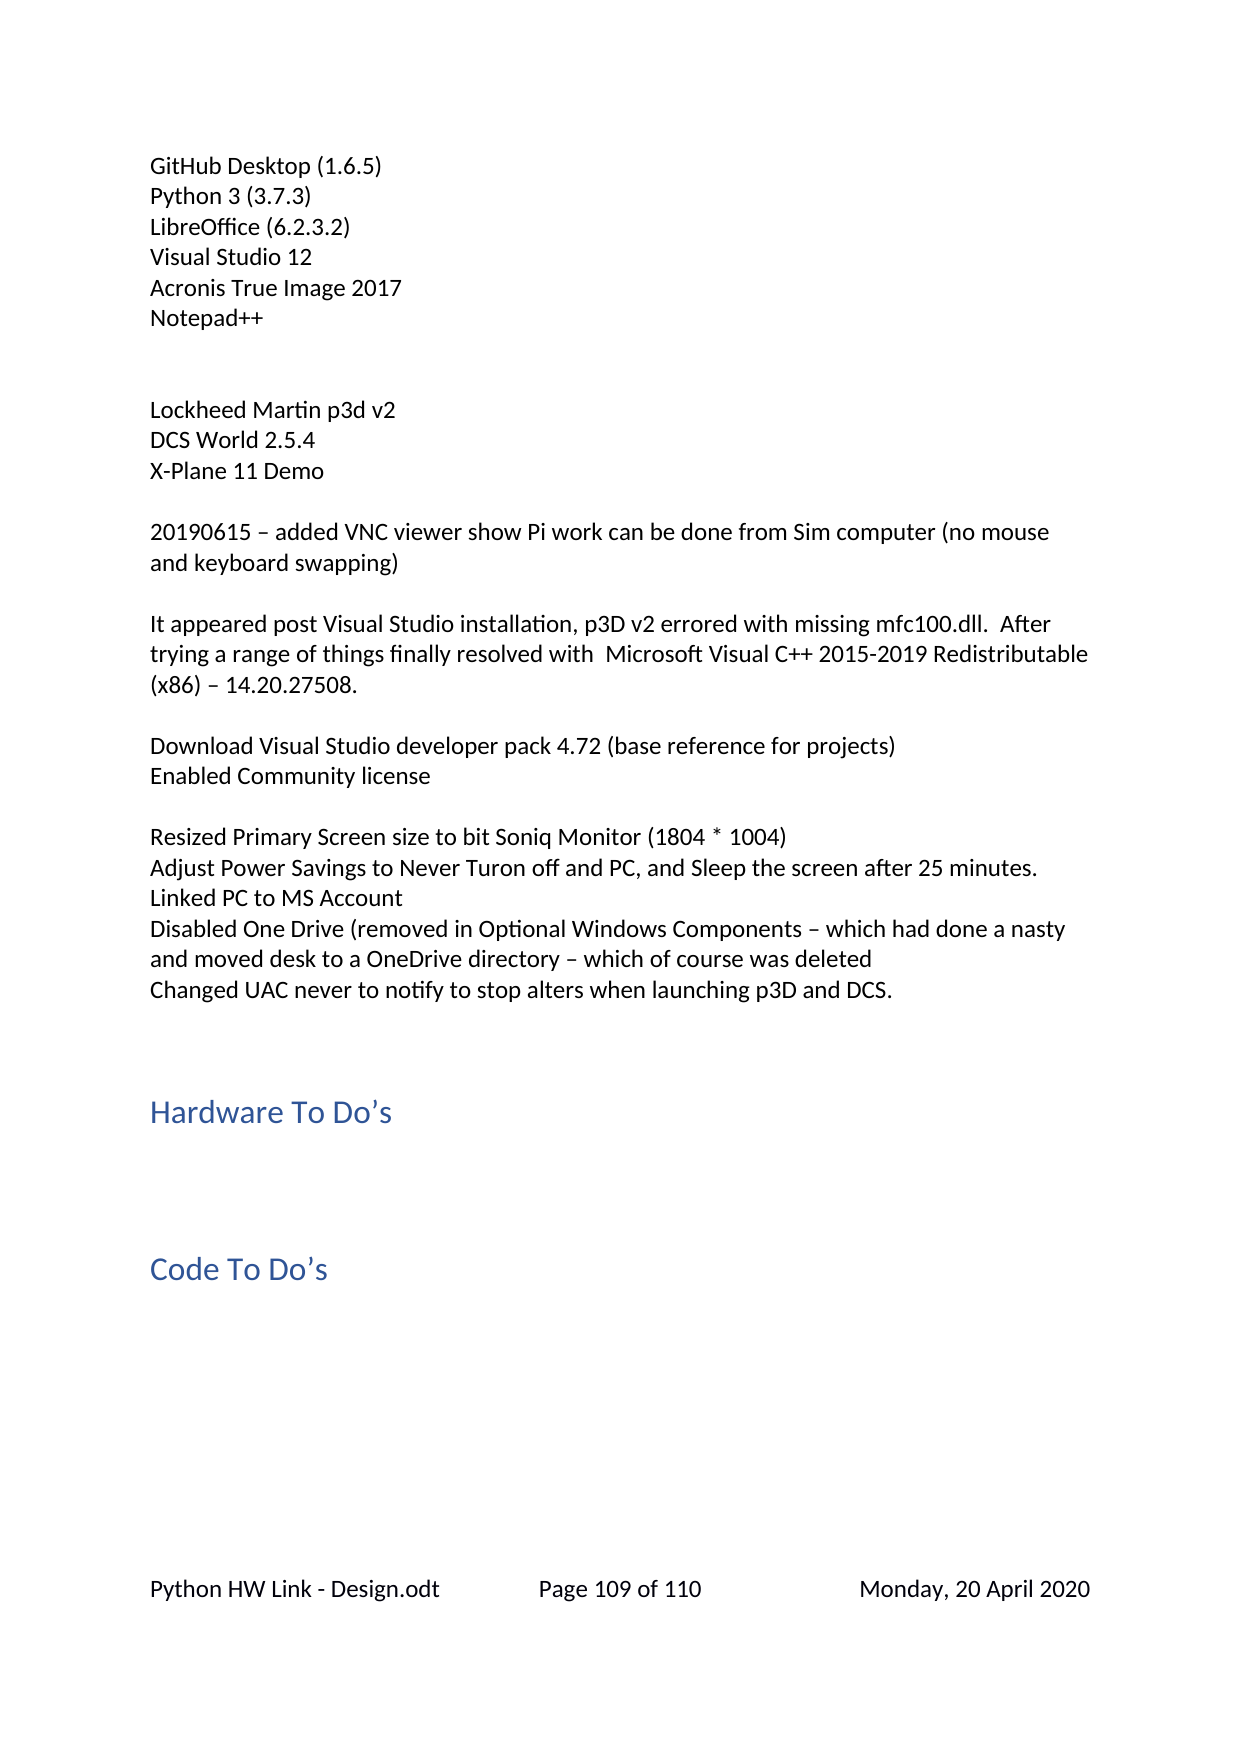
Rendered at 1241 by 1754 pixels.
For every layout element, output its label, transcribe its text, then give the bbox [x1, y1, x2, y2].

text X-Plane 11 Demo [150, 455, 1090, 486]
text Python 3 (3.7.3) [150, 181, 1090, 211]
text Linked PC to MS Account [150, 882, 1090, 913]
text Disabled One Drive (removed in Optional Windows Components – which had done a nasty and moved desk to a OneDrive directory – which of course was deleted [150, 913, 1090, 974]
text Resized Primary Screen size to bit Soniq Monitor (1804 * 1004) [150, 821, 1090, 852]
text Download Visual Studio developer pack 4.72 (base reference for projects) [150, 730, 1090, 760]
text DCS World 2.5.4 [150, 425, 1090, 455]
text Enabled Community license [150, 760, 1090, 791]
text LibreOffice (6.2.3.2) [150, 211, 1090, 242]
text Changed UAC never to notify to stop alters when launching p3D and DCS. [150, 974, 1090, 1004]
text Adjust Power Savings to Never Turon off and PC, and Sleep the screen after 25 minutes. [150, 852, 1090, 882]
text GitHub Desktop (1.6.5) [150, 150, 1090, 181]
text It appeared post Visual Studio installation, p3D v2 errored with missing mfc100.dll. After trying a range of things finally resolved with Microsoft Visual C++ 2015-2019 Redistributable (x86) – 14.20.27508. [150, 608, 1090, 699]
subtitle Hardware To Do’s [150, 1091, 1090, 1131]
text Notepad++ [150, 303, 1090, 333]
text Visual Studio 12 [150, 242, 1090, 272]
text Lockheed Martin p3d v2 [150, 394, 1090, 425]
subtitle Code To Do’s [150, 1248, 1090, 1289]
text 20190615 – added VNC viewer show Pi work can be done from Sim computer (no mouse and keyboard swapping) [150, 516, 1090, 577]
text Acronis True Image 2017 [150, 272, 1090, 303]
